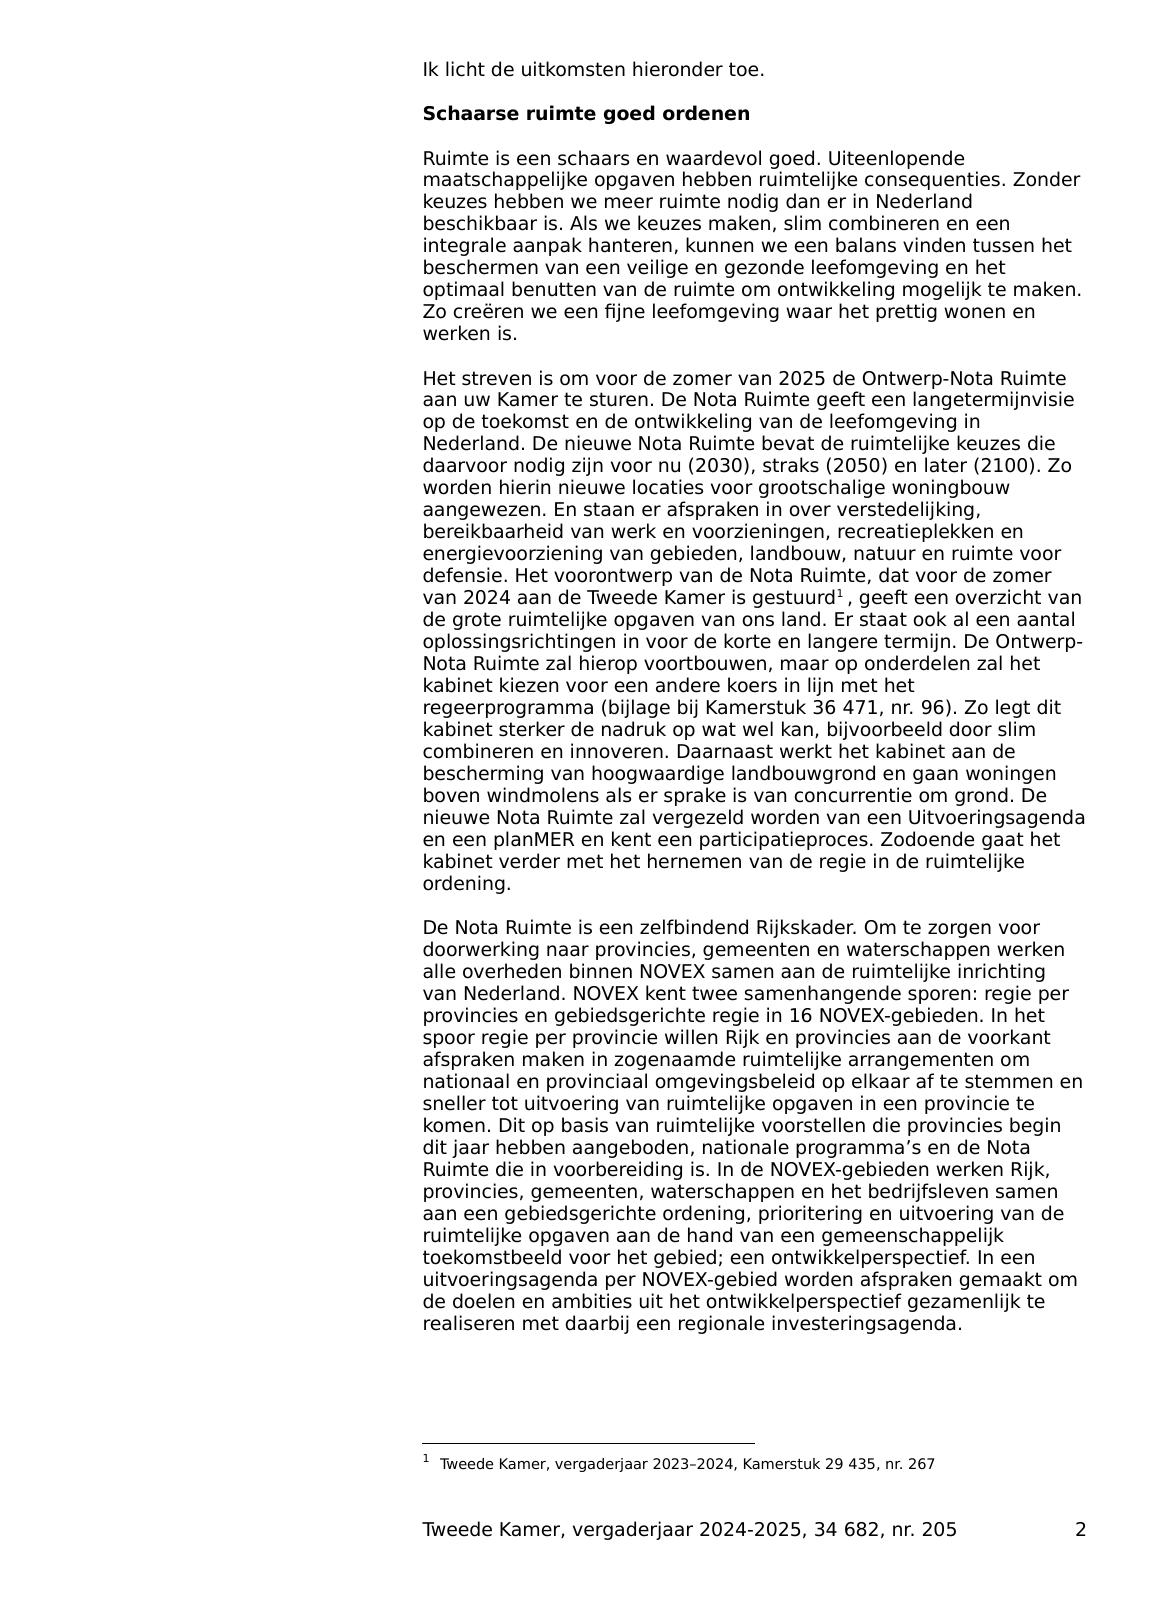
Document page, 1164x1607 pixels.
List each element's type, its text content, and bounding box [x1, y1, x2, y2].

subtitle Schaarse ruimte goed ordenen [422, 103, 1087, 125]
text Het streven is om voor de zomer van 2025 de Ontwerp-Nota Ruimte aan uw Kamer te sturen. De Nota Ruimte geeft een langetermijnvisie op de toekomst en de ontwikkeling van de leefomgeving in Nederland. De nieuwe Nota Ruimte bevat de ruimtelijke keuzes die daarvoor nodig zijn voor nu (2030), straks (2050) en later (2100). Zo worden hierin nieuwe locaties voor grootschalige woningbouw aangewezen. En staan er afspraken in over verstedelijking, bereikbaarheid van werk en voorzieningen, recreatieplekken en energievoorziening van gebieden, landbouw, natuur en ruimte voor defensie. Het voorontwerp van de Nota Ruimte, dat voor de zomer van 2024 aan de Tweede Kamer is gestuurd, geeft een overzicht van de grote ruimtelijke opgaven van ons land. Er staat ook al een aantal oplossingsrichtingen in voor de korte en langere termijn. De Ontwerp-Nota Ruimte zal hierop voortbouwen, maar op onderdelen zal het kabinet kiezen voor een andere koers in lijn met het regeerprogramma (bijlage bij Kamerstuk 36 471, nr. 96). Zo legt dit kabinet sterker de nadruk op wat wel kan, bijvoorbeeld door slim combineren en innoveren. Daarnaast werkt het kabinet aan de bescherming van hoogwaardige landbouwgrond en gaan woningen boven windmolens als er sprake is van concurrentie om grond. De nieuwe Nota Ruimte zal vergezeld worden van een Uitvoeringsagenda en een planMER en kent een participatieproces. Zodoende gaat het kabinet verder met het hernemen van de regie in de ruimtelijke ordening. [422, 367, 1087, 895]
text De Nota Ruimte is een zelfbindend Rijkskader. Om te zorgen voor doorwerking naar provincies, gemeenten en waterschappen werken alle overheden binnen NOVEX samen aan de ruimtelijke inrichting van Nederland. NOVEX kent twee samenhangende sporen: regie per provincies en gebiedsgerichte regie in 16 NOVEX-gebieden. In het spoor regie per provincie willen Rijk en provincies aan de voorkant afspraken maken in zogenaamde ruimtelijke arrangementen om nationaal en provinciaal omgevingsbeleid op elkaar af te stemmen en sneller tot uitvoering van ruimtelijke opgaven in een provincie te komen. Dit op basis van ruimtelijke voorstellen die provincies begin dit jaar hebben aangeboden, nationale programma’s en de Nota Ruimte die in voorbereiding is. In de NOVEX-gebieden werken Rijk, provincies, gemeenten, waterschappen en het bedrijfsleven samen aan een gebiedsgerichte ordening, prioritering en uitvoering van de ruimtelijke opgaven aan de hand van een gemeenschappelijk toekomstbeeld voor het gebied; een ontwikkelperspectief. In een uitvoeringsagenda per NOVEX-gebied worden afspraken gemaakt om de doelen en ambities uit het ontwikkelperspectief gezamenlijk te realiseren met daarbij een regionale investeringsagenda. [422, 917, 1087, 1335]
text Ruimte is een schaars en waardevol goed. Uiteenlopende maatschappelijke opgaven hebben ruimtelijke consequenties. Zonder keuzes hebben we meer ruimte nodig dan er in Nederland beschikbaar is. Als we keuzes maken, slim combineren en een integrale aanpak hanteren, kunnen we een balans vinden tussen het beschermen van een veilige en gezonde leefomgeving en het optimaal benutten van de ruimte om ontwikkeling mogelijk te maken. Zo creëren we een fijne leefomgeving waar het prettig wonen en werken is. [422, 147, 1087, 345]
text Tweede Kamer, vergaderjaar 2023–2024, Kamerstuk 29 435, nr. 267 [422, 1452, 1087, 1474]
text Ik licht de uitkomsten hieronder toe. [422, 59, 1087, 81]
